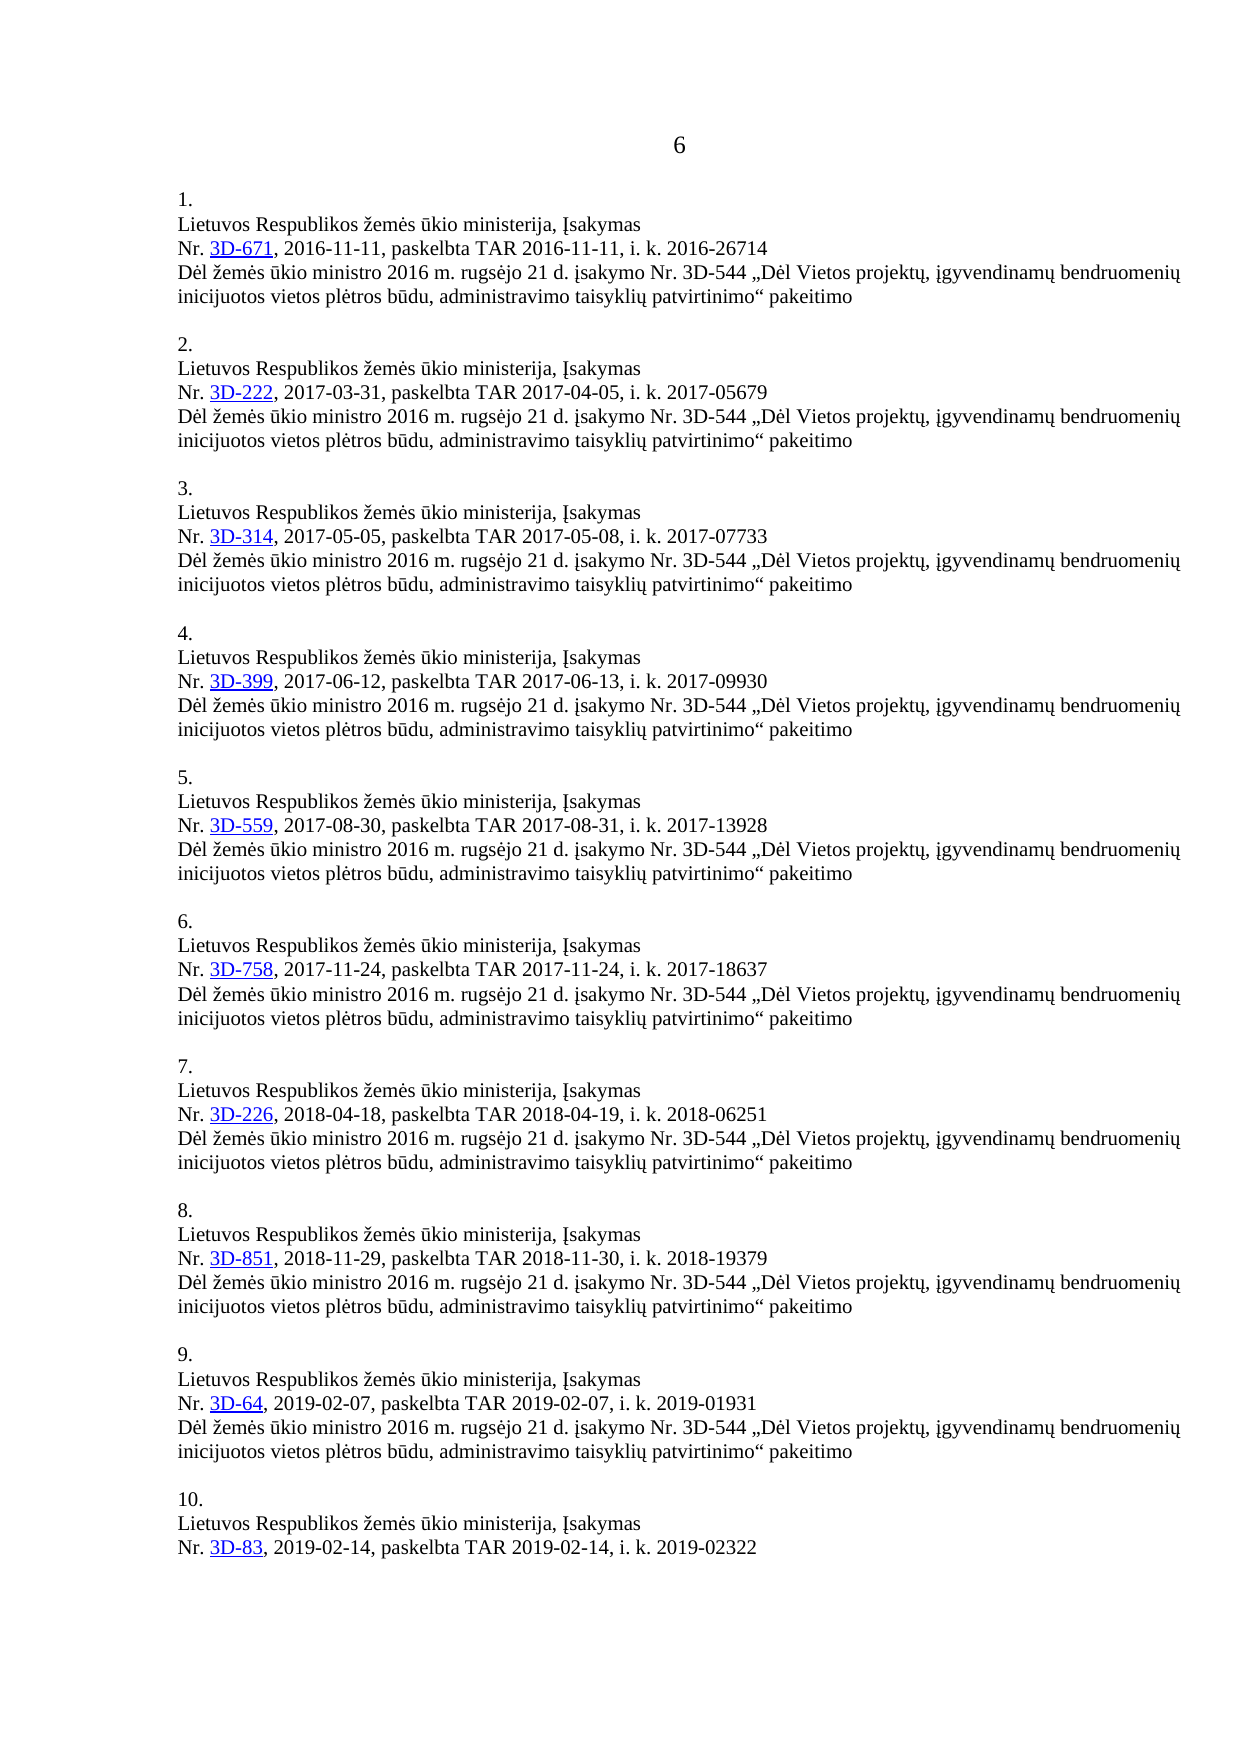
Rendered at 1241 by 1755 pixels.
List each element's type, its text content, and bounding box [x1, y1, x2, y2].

text Nr. 3D-559, 2017-08-30, paskelbta TAR 2017-08-31, i. k. 2017-13928 [177, 813, 1181, 837]
text Lietuvos Respublikos žemės ūkio ministerija, Įsakymas [177, 1511, 1181, 1535]
text Nr. 3D-314, 2017-05-05, paskelbta TAR 2017-05-08, i. k. 2017-07733 [177, 524, 1181, 548]
text Nr. 3D-671, 2016-11-11, paskelbta TAR 2016-11-11, i. k. 2016-26714 [177, 236, 1181, 259]
text Lietuvos Respublikos žemės ūkio ministerija, Įsakymas [177, 933, 1181, 957]
text Lietuvos Respublikos žemės ūkio ministerija, Įsakymas [177, 1078, 1181, 1102]
text Lietuvos Respublikos žemės ūkio ministerija, Įsakymas [177, 644, 1181, 669]
text Dėl žemės ūkio ministro 2016 m. rugsėjo 21 d. įsakymo Nr. 3D-544 „Dėl Vietos projektų, įgyvendinamų bendruomenių inicijuotos vietos plėtros būdu, administravimo taisyklių patvirtinimo“ pakeitimo [177, 837, 1181, 885]
text Nr. 3D-64, 2019-02-07, paskelbta TAR 2019-02-07, i. k. 2019-01931 [177, 1391, 1181, 1414]
text Nr. 3D-399, 2017-06-12, paskelbta TAR 2017-06-13, i. k. 2017-09930 [177, 669, 1181, 693]
text 5. [177, 765, 1181, 789]
text Lietuvos Respublikos žemės ūkio ministerija, Įsakymas [177, 1222, 1181, 1246]
text Nr. 3D-222, 2017-03-31, paskelbta TAR 2017-04-05, i. k. 2017-05679 [177, 380, 1181, 404]
text Dėl žemės ūkio ministro 2016 m. rugsėjo 21 d. įsakymo Nr. 3D-544 „Dėl Vietos projektų, įgyvendinamų bendruomenių inicijuotos vietos plėtros būdu, administravimo taisyklių patvirtinimo“ pakeitimo [177, 981, 1181, 1029]
text Nr. 3D-226, 2018-04-18, paskelbta TAR 2018-04-19, i. k. 2018-06251 [177, 1102, 1181, 1126]
text 4. [177, 621, 1181, 644]
text 9. [177, 1342, 1181, 1366]
text 8. [177, 1198, 1181, 1222]
text Dėl žemės ūkio ministro 2016 m. rugsėjo 21 d. įsakymo Nr. 3D-544 „Dėl Vietos projektų, įgyvendinamų bendruomenių inicijuotos vietos plėtros būdu, administravimo taisyklių patvirtinimo“ pakeitimo [177, 1270, 1181, 1318]
text 2. [177, 332, 1181, 356]
text Dėl žemės ūkio ministro 2016 m. rugsėjo 21 d. įsakymo Nr. 3D-544 „Dėl Vietos projektų, įgyvendinamų bendruomenių inicijuotos vietos plėtros būdu, administravimo taisyklių patvirtinimo“ pakeitimo [177, 548, 1181, 596]
text Dėl žemės ūkio ministro 2016 m. rugsėjo 21 d. įsakymo Nr. 3D-544 „Dėl Vietos projektų, įgyvendinamų bendruomenių inicijuotos vietos plėtros būdu, administravimo taisyklių patvirtinimo“ pakeitimo [177, 1414, 1181, 1463]
text Lietuvos Respublikos žemės ūkio ministerija, Įsakymas [177, 789, 1181, 813]
text 3. [177, 476, 1181, 500]
text 10. [177, 1487, 1181, 1511]
text 7. [177, 1054, 1181, 1078]
text Lietuvos Respublikos žemės ūkio ministerija, Įsakymas [177, 356, 1181, 380]
text Nr. 3D-758, 2017-11-24, paskelbta TAR 2017-11-24, i. k. 2017-18637 [177, 957, 1181, 981]
text Lietuvos Respublikos žemės ūkio ministerija, Įsakymas [177, 1366, 1181, 1391]
text Dėl žemės ūkio ministro 2016 m. rugsėjo 21 d. įsakymo Nr. 3D-544 „Dėl Vietos projektų, įgyvendinamų bendruomenių inicijuotos vietos plėtros būdu, administravimo taisyklių patvirtinimo“ pakeitimo [177, 404, 1181, 452]
text 1. [177, 187, 1181, 211]
text Dėl žemės ūkio ministro 2016 m. rugsėjo 21 d. įsakymo Nr. 3D-544 „Dėl Vietos projektų, įgyvendinamų bendruomenių inicijuotos vietos plėtros būdu, administravimo taisyklių patvirtinimo“ pakeitimo [177, 259, 1181, 308]
text Lietuvos Respublikos žemės ūkio ministerija, Įsakymas [177, 211, 1181, 236]
text Nr. 3D-851, 2018-11-29, paskelbta TAR 2018-11-30, i. k. 2018-19379 [177, 1246, 1181, 1270]
text Dėl žemės ūkio ministro 2016 m. rugsėjo 21 d. įsakymo Nr. 3D-544 „Dėl Vietos projektų, įgyvendinamų bendruomenių inicijuotos vietos plėtros būdu, administravimo taisyklių patvirtinimo“ pakeitimo [177, 1126, 1181, 1174]
text Dėl žemės ūkio ministro 2016 m. rugsėjo 21 d. įsakymo Nr. 3D-544 „Dėl Vietos projektų, įgyvendinamų bendruomenių inicijuotos vietos plėtros būdu, administravimo taisyklių patvirtinimo“ pakeitimo [177, 693, 1181, 741]
text 6. [177, 909, 1181, 933]
text Nr. 3D-83, 2019-02-14, paskelbta TAR 2019-02-14, i. k. 2019-02322 [177, 1535, 1181, 1559]
text Lietuvos Respublikos žemės ūkio ministerija, Įsakymas [177, 500, 1181, 524]
